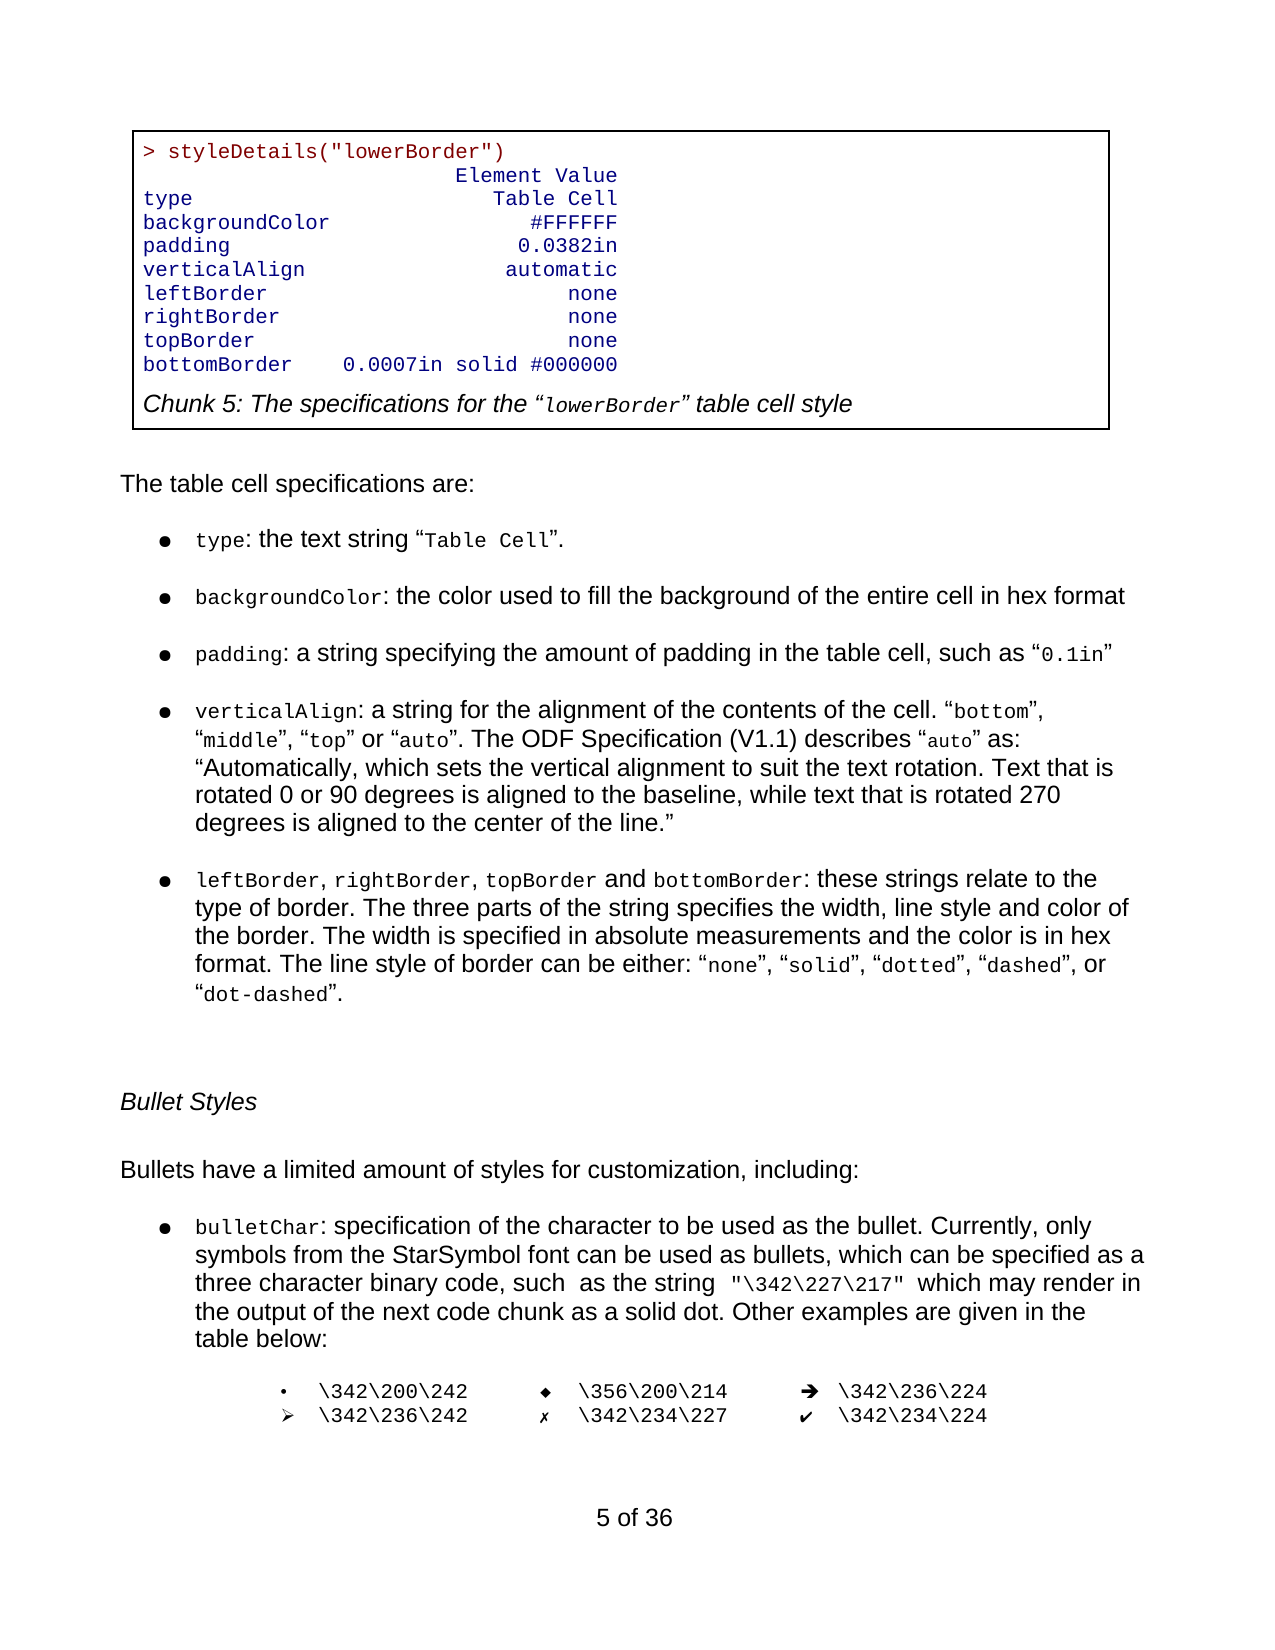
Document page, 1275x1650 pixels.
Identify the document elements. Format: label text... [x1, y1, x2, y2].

list verticalAlign: a string for the alignment of the contents of the cell. “bottom”, “middle”, “top” or “auto”. The ODF Specification (V1.1) describes “auto” as: “Automatically, which sets the vertical alignment to suit the text rotation. Text that is rotated 0 or 90 degrees is aligned to the baseline, while text that is rotated 270 degrees is aligned to the center of the line.” [157, 696, 1149, 837]
table_cell \342\234\227 [503, 1405, 762, 1428]
list padding: a string specifying the amount of padding in the table cell, such as “0.1in” [157, 639, 1149, 668]
text backgroundColor #FFFFFF [143, 212, 1099, 236]
list backgroundColor: the color used to fill the background of the entire cell in hex format [157, 582, 1149, 611]
list bulletChar: specification of the character to be used as the bullet. Currently, only symbols from the StarSymbol font can be used as bullets, which can be specified as a three character binary code, such as the string "\342\227\217" which may render in the output of the next code chunk as a solid dot. Other examples are given in the table below: [157, 1212, 1148, 1353]
text type Table Cell [143, 188, 1099, 212]
text topBorder none [143, 330, 1099, 354]
table_header \356\200\214 [503, 1381, 762, 1404]
table_cell \342\234\224 [763, 1405, 1026, 1428]
text rightBorder none [143, 306, 1099, 330]
text leftBorder none [143, 283, 1099, 306]
table_header \342\200\242 [243, 1381, 503, 1404]
subtitle Bullet Styles [120, 1088, 1149, 1116]
text padding 0.0382in [143, 236, 1099, 259]
text Element Value [143, 164, 1099, 188]
text > styleDetails("lowerBorder") [143, 141, 1099, 164]
list leftBorder, rightBorder, topBorder and bottomBorder: these strings relate to the type of border. The three parts of the string specifies the width, line style and color of the border. The width is specified in absolute measurements and the color is in hex format. The line style of border can be either: “none”, “solid”, “dotted”, “dashed”, or “dot-dashed”. [157, 865, 1150, 1007]
table_header \342\236\224 [763, 1381, 1026, 1404]
text verticalAlign automatic [143, 259, 1099, 283]
text The table cell specifications are: [120, 469, 1149, 497]
list type: the text string “Table Cell”. [157, 525, 1149, 554]
table_cell \342\236\242 [243, 1405, 503, 1428]
text Chunk 5: The specifications for the “lowerBorder” table cell style [143, 390, 1099, 419]
text Bullets have a limited amount of styles for customization, including: [120, 1156, 1148, 1184]
text bottomBorder 0.0007in solid #000000 [143, 354, 1099, 377]
